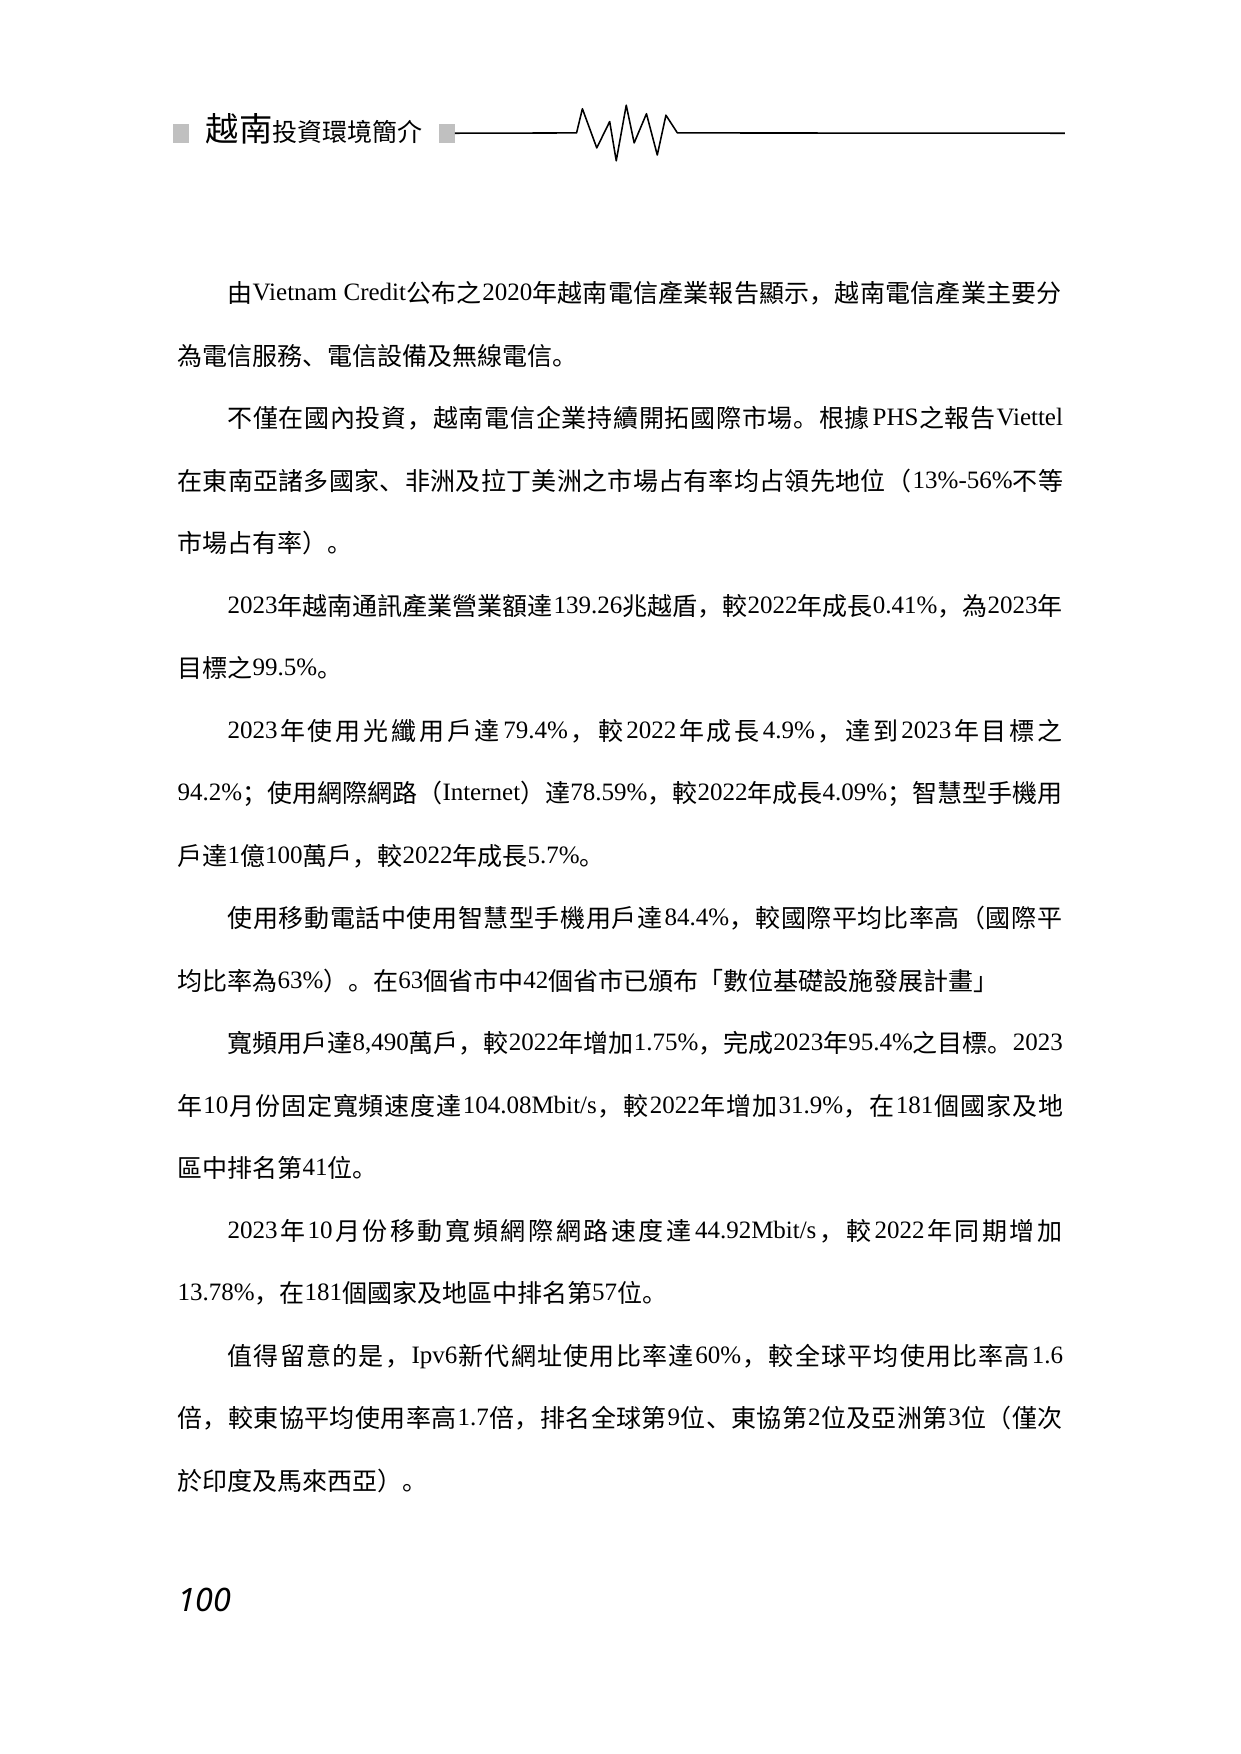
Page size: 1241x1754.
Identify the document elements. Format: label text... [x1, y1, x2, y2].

text 由Vietnam Credit公布之2020年越南電信產業報告顯示，越南電信產業主要分為電信服務、電信設備及無線電信。 [177, 250, 1063, 375]
text 2023年越南通訊產業營業額達139.26兆越盾，較2022年成長0.41%，為2023年目標之99.5%。 [177, 563, 1063, 688]
text 寬頻用戶達8,490萬戶，較2022年增加1.75%，完成2023年95.4%之目標。2023年10月份固定寬頻速度達104.08Mbit/s，較2022年增加31.9%，在181個國家及地區中排名第41位。 [177, 1000, 1063, 1188]
text 2023年使用光纖用戶達79.4%，較2022年成長4.9%，達到2023年目標之94.2%；使用網際網路（Internet）達78.59%，較2022年成長4.09%；智慧型手機用戶達1億100萬戶，較2022年成長5.7%。 [177, 688, 1063, 875]
text 使用移動電話中使用智慧型手機用戶達84.4%，較國際平均比率高（國際平均比率為63%）。在63個省市中42個省市已頒布「數位基礎設施發展計畫」 [177, 875, 1063, 1000]
text 值得留意的是，Ipv6新代網址使用比率達60%，較全球平均使用比率高1.6倍，較東協平均使用率高1.7倍，排名全球第9位、東協第2位及亞洲第3位（僅次於印度及馬來西亞）。 [177, 1313, 1063, 1500]
text 不僅在國內投資，越南電信企業持續開拓國際市場。根據PHS之報告Viettel在東南亞諸多國家、非洲及拉丁美洲之市場占有率均占領先地位（13%-56%不等市場占有率）。 [177, 375, 1063, 563]
text 2023年10月份移動寬頻網際網路速度達44.92Mbit/s，較2022年同期增加13.78%，在181個國家及地區中排名第57位。 [177, 1188, 1063, 1313]
